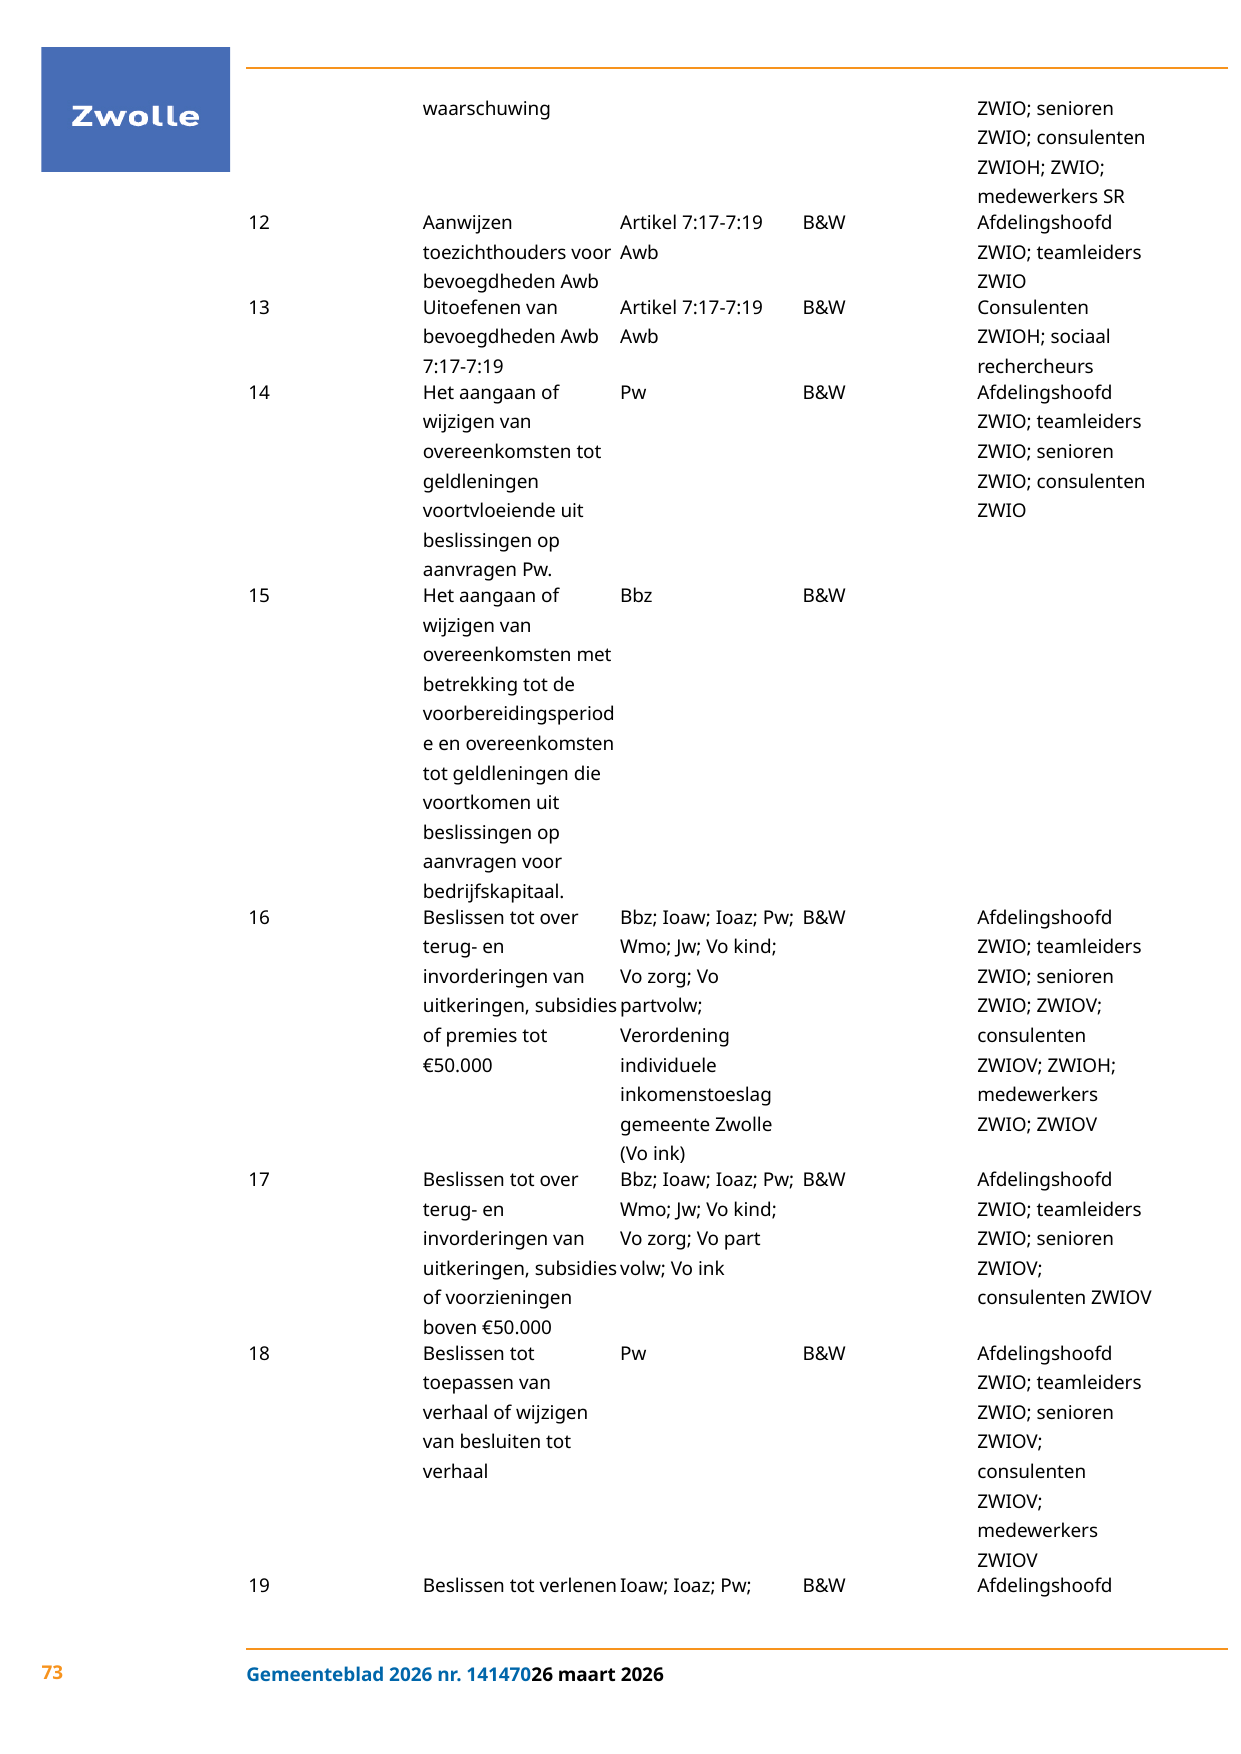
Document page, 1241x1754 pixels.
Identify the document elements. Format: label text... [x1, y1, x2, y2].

table_cell B&W [802, 1340, 977, 1573]
table_cell Afdelingshoofd ZWIO; teamleiders ZWIO; senioren ZWIOV; consulenten ZWIOV [977, 1166, 1152, 1340]
table_cell Beslissen tot over terug- en invorderingen van uitkeringen, subsidies of premies tot €50.000 [423, 904, 620, 1166]
table_cell 19 [248, 1573, 423, 1598]
table_cell B&W [802, 904, 977, 1166]
table_cell Pw [620, 1340, 802, 1573]
table_cell [977, 582, 1152, 904]
table_cell B&W [802, 209, 977, 294]
table_cell waarschuwing [423, 95, 620, 209]
table_cell 16 [248, 904, 423, 1166]
table_cell Afdelingshoofd [977, 1573, 1152, 1598]
table_cell Beslissen tot toepassen van verhaal of wijzigen van besluiten tot verhaal [423, 1340, 620, 1573]
table_cell 13 [248, 294, 423, 379]
table_cell B&W [802, 1166, 977, 1340]
table_cell Consulenten ZWIOH; sociaal rechercheurs [977, 294, 1152, 379]
table_cell [248, 95, 423, 209]
table_cell 14 [248, 379, 423, 582]
table_cell 12 [248, 209, 423, 294]
table_cell 17 [248, 1166, 423, 1340]
table_cell Afdelingshoofd ZWIO; teamleiders ZWIO; senioren ZWIOV; consulenten ZWIOV; medewerkers ZWIOV [977, 1340, 1152, 1573]
table_cell Aanwijzen toezichthouders voor bevoegdheden Awb [423, 209, 620, 294]
picture [41, 47, 231, 172]
table_cell Bbz; Ioaw; Ioaz; Pw; Wmo; Jw; Vo kind; Vo zorg; Vo part volw; Vo ink [620, 1166, 802, 1340]
table_cell Afdelingshoofd ZWIO; teamleiders ZWIO [977, 209, 1152, 294]
table_cell Bbz; Ioaw; Ioaz; Pw; Wmo; Jw; Vo kind; Vo zorg; Vo partvolw; Verordening individuele inkomenstoeslag gemeente Zwolle (Vo ink) [620, 904, 802, 1166]
table_cell Artikel 7:17-7:19 Awb [620, 209, 802, 294]
table_cell [620, 95, 802, 209]
table_cell Afdelingshoofd ZWIO; teamleiders ZWIO; senioren ZWIO; ZWIOV; consulenten ZWIOV; ZWIOH; medewerkers ZWIO; ZWIOV [977, 904, 1152, 1166]
table_cell Ioaw; Ioaz; Pw; [620, 1573, 802, 1598]
table_cell Het aangaan of wijzigen van overeenkomsten met betrekking tot de voorbereidingsperiode en overeenkomsten tot geldleningen die voortkomen uit beslissingen op aanvragen voor bedrijfskapitaal. [423, 582, 620, 904]
table_cell Beslissen tot verlenen [423, 1573, 620, 1598]
table_cell Het aangaan of wijzigen van overeenkomsten tot geldleningen voortvloeiende uit beslissingen op aanvragen Pw. [423, 379, 620, 582]
table_cell Uitoefenen van bevoegdheden Awb 7:17-7:19 [423, 294, 620, 379]
table_cell B&W [802, 582, 977, 904]
table_cell Afdelingshoofd ZWIO; teamleiders ZWIO; senioren ZWIO; consulenten ZWIO [977, 379, 1152, 582]
table_cell B&W [802, 379, 977, 582]
table_cell B&W [802, 1573, 977, 1598]
table_cell Beslissen tot over terug- en invorderingen van uitkeringen, subsidies of voorzieningen boven €50.000 [423, 1166, 620, 1340]
table_cell 15 [248, 582, 423, 904]
table_cell [802, 95, 977, 209]
table_cell Bbz [620, 582, 802, 904]
table_cell Pw [620, 379, 802, 582]
table_cell Artikel 7:17-7:19 Awb [620, 294, 802, 379]
table_cell ZWIO; senioren ZWIO; consulenten ZWIOH; ZWIO; medewerkers SR [977, 95, 1152, 209]
table_cell B&W [802, 294, 977, 379]
table_cell 18 [248, 1340, 423, 1573]
